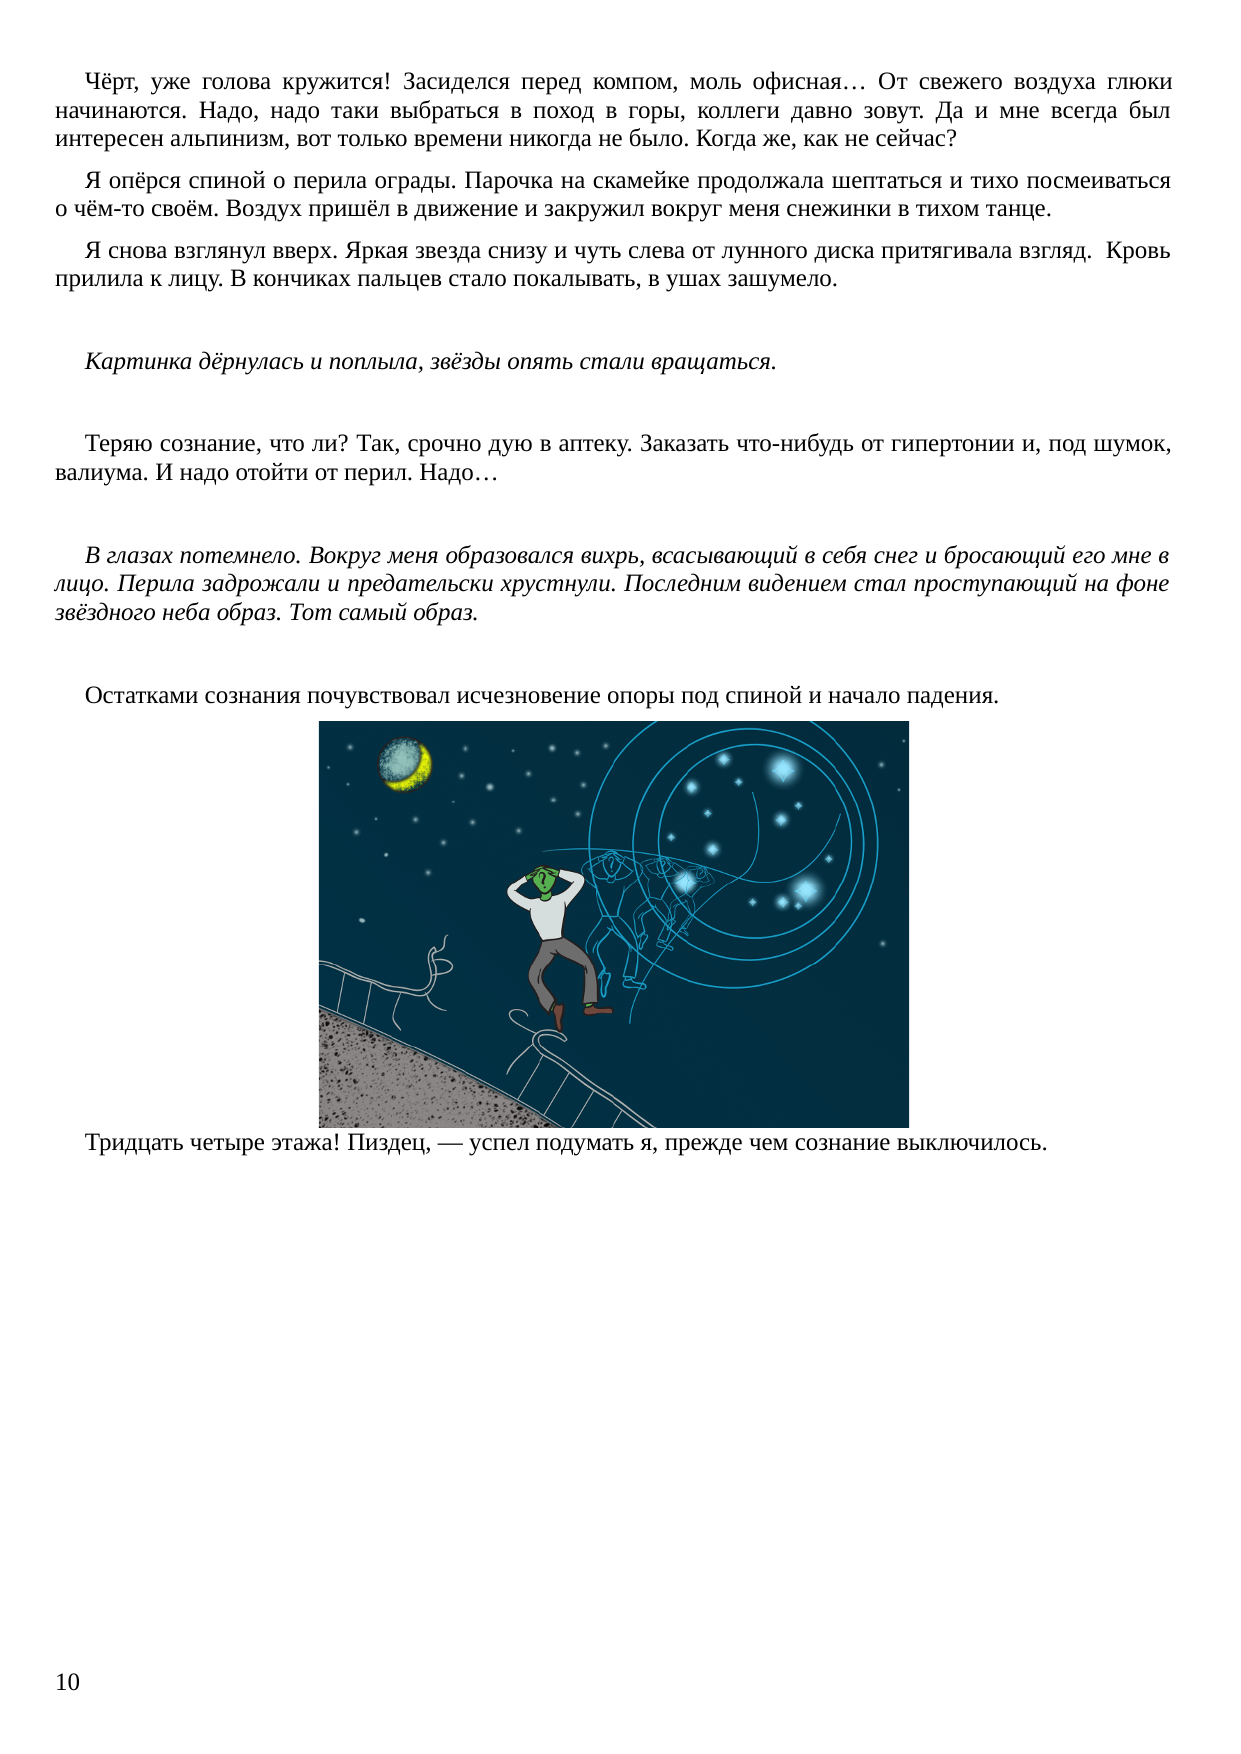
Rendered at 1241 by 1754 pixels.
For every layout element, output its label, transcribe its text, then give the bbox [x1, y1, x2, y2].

picture [684, 778, 701, 796]
picture [574, 749, 581, 756]
picture [425, 869, 432, 876]
picture [486, 783, 494, 791]
picture [658, 856, 668, 861]
picture [515, 827, 522, 834]
text Теряю сознание, что ли? Так, срочно дую в аптеку. Заказать что-нибудь от гипертонии и, под шумок, валиума. И надо отойти от перил. Надо… [55, 428, 1173, 486]
picture [347, 744, 354, 751]
picture [364, 978, 376, 984]
text Остатками сознания почувствовал исчезновение опоры под спиной и начало падения. [55, 680, 1173, 708]
picture [548, 744, 556, 752]
picture [704, 840, 721, 858]
picture [672, 869, 698, 895]
text Картинка дёрнулась и поплыла, звёзды опять стали вращаться. [55, 346, 1173, 375]
picture [353, 829, 360, 836]
text Чёрт, уже голова кружится! Засиделся перед компом, моль офисная… От свежего воздуха глюки начинаются. Надо, надо таки выбраться в поход в горы, коллеги давно зовут. Да и мне всегда был интересен альпинизм, вот только времени никогда не было. Когда же, как не сейчас? [55, 66, 1173, 152]
picture [773, 871, 826, 911]
picture [715, 749, 733, 768]
picture [574, 811, 581, 818]
picture [734, 777, 744, 787]
picture [378, 737, 432, 792]
picture [412, 816, 419, 823]
picture [667, 832, 676, 842]
picture [580, 781, 587, 789]
picture [794, 801, 803, 810]
picture [772, 811, 791, 829]
text Я опёрся спиной о перила ограды. Парочка на скамейке продолжала шептаться и тихо посмеиваться о чём-то своём. Воздух пришёл в движение и закружил вокруг меня снежинки в тихом танце. [55, 165, 1173, 222]
picture [703, 808, 713, 818]
picture [878, 761, 885, 768]
text Тридцать четыре этажа! Пиздец, — успел подумать я, прежде чем сознание выключилось. [55, 721, 1173, 1156]
picture [318, 1008, 557, 1128]
picture [458, 772, 465, 779]
picture [469, 819, 476, 826]
text В глазах потемнело. Вокруг меня образовался вихрь, всасывающий в себя снег и бросающий его мне в лицо. Перила задрожали и предательски хрустнули. Последним видением стал проступающий на фоне звёздного неба образ. Тот самый образ. [55, 540, 1173, 626]
picture [507, 865, 613, 1033]
picture [824, 854, 834, 864]
picture [462, 745, 469, 752]
picture [440, 839, 447, 846]
text Я снова взглянул вверх. Яркая звезда снизу и чуть слева от лунного диска притягивала взгляд. Кровь прилила к лицу. В кончиках пальцев стало покалывать, в ушах зашумело. [55, 235, 1173, 292]
picture [525, 770, 532, 777]
picture [748, 897, 758, 907]
picture [550, 797, 557, 803]
picture [602, 742, 609, 749]
picture [764, 748, 803, 789]
picture [879, 940, 886, 947]
